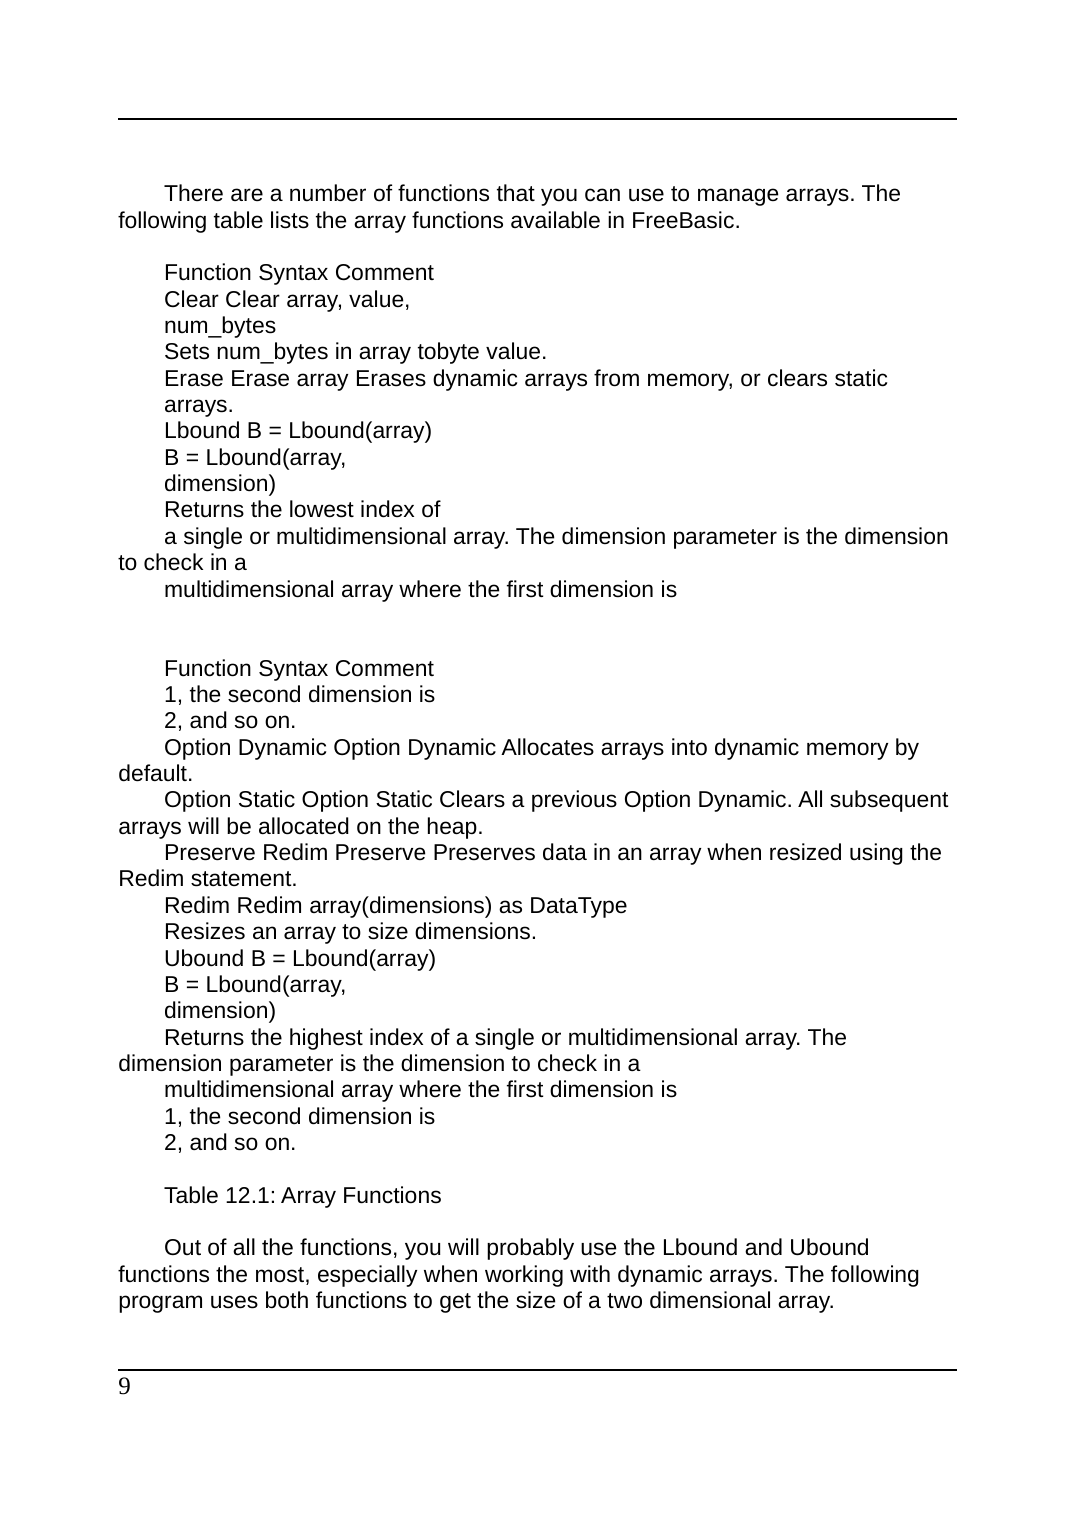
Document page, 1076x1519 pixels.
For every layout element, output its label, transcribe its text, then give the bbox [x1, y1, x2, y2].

text Option Static Option Static Clears a previous Option Dynamic. All subsequent arrays will be allocated on the heap. [118, 786, 957, 839]
text Preserve Redim Preserve Preserves data in an array when resized using the Redim statement. [118, 839, 957, 892]
text multidimensional array where the first dimension is [118, 1076, 957, 1103]
text Clear Clear array, value, [118, 286, 957, 312]
text dimension) [118, 470, 957, 496]
text Sets num_bytes in array tobyte value. [118, 338, 957, 365]
text Redim Redim array(dimensions) as DataType [118, 892, 957, 918]
text Returns the highest index of a single or multidimensional array. The dimension parameter is the dimension to check in a [118, 1023, 957, 1076]
text Function Syntax Comment [118, 259, 957, 286]
text 2, and so on. [118, 1129, 957, 1155]
text Function Syntax Comment [118, 654, 957, 681]
text Resizes an array to size dimensions. [118, 918, 957, 944]
text B = Lbound(array, [118, 444, 957, 470]
text Erase Erase array Erases dynamic arrays from memory, or clears static [118, 365, 957, 391]
text 1, the second dimension is [118, 681, 957, 707]
text Returns the lowest index of [118, 496, 957, 523]
text Ubound B = Lbound(array) [118, 944, 957, 971]
text num_bytes [118, 312, 957, 338]
text Option Dynamic Option Dynamic Allocates arrays into dynamic memory by default. [118, 734, 957, 786]
text There are a number of functions that you can use to manage arrays. The following table lists the array functions available in FreeBasic. [118, 180, 957, 233]
text multidimensional array where the first dimension is [118, 576, 957, 602]
text arrays. [118, 391, 957, 417]
text 2, and so on. [118, 707, 957, 734]
text a single or multidimensional array. The dimension parameter is the dimension to check in a [118, 523, 957, 576]
text Table 12.1: Array Functions [118, 1182, 957, 1208]
text 1, the second dimension is [118, 1103, 957, 1129]
text Lbound B = Lbound(array) [118, 417, 957, 444]
text Out of all the functions, you will probably use the Lbound and Ubound functions the most, especially when working with dynamic arrays. The following program uses both functions to get the size of a two dimensional array. [118, 1234, 957, 1313]
text B = Lbound(array, [118, 971, 957, 997]
text dimension) [118, 997, 957, 1023]
